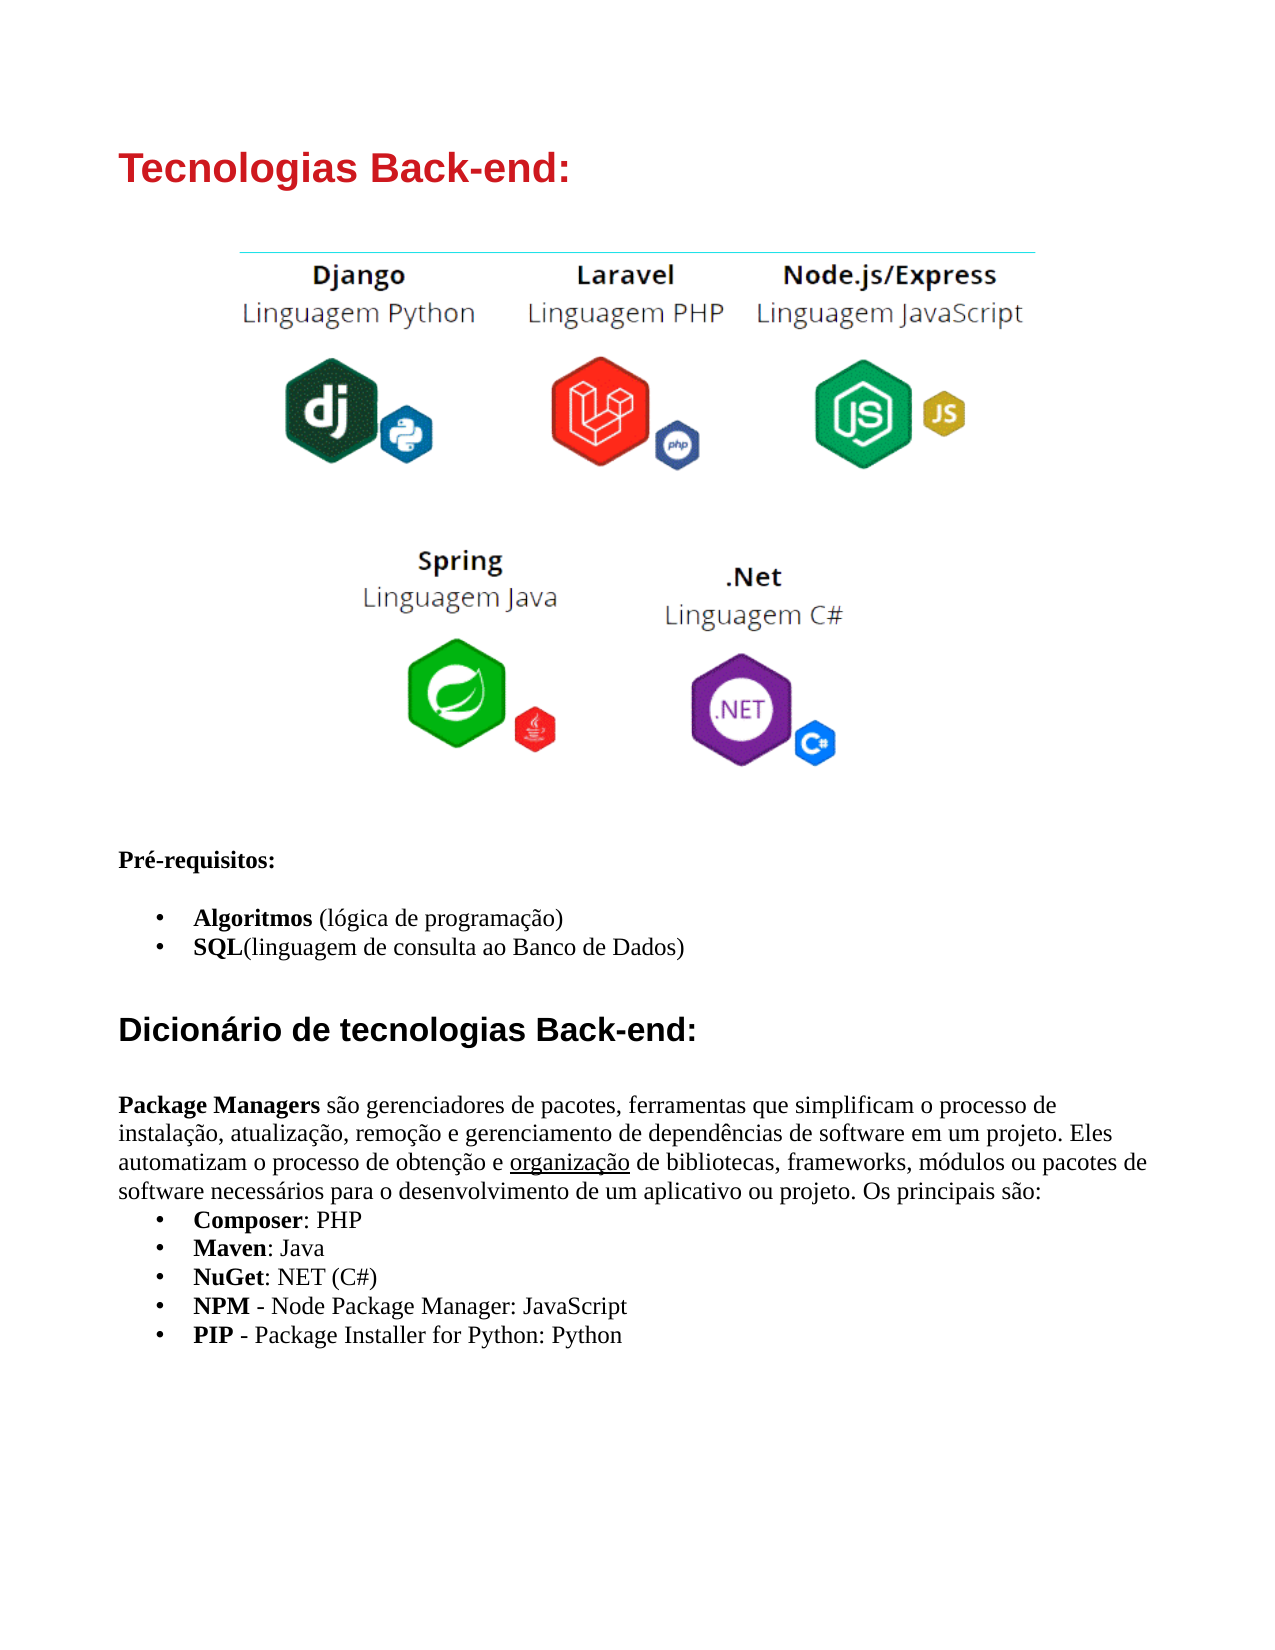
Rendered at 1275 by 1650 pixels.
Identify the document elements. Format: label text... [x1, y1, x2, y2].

list PIP - Package Installer for Python: Python [156, 1320, 1157, 1348]
picture [239, 252, 1036, 788]
subtitle Dicionário de tecnologias Back-end: [118, 1010, 1157, 1048]
list NPM - Node Package Manager: JavaScript [156, 1291, 1157, 1320]
list NuGet: NET (C#) [156, 1262, 1157, 1291]
list SQL(linguagem de consulta ao Banco de Dados) [156, 932, 1157, 960]
list Composer: PHP [156, 1205, 1157, 1233]
subtitle Tecnologias Back-end: [118, 143, 1157, 191]
list Algoritmos (lógica de programação) [156, 903, 1157, 932]
list Maven: Java [156, 1233, 1157, 1262]
text Package Managers são gerenciadores de pacotes, ferramentas que simplificam o processo de instalação, atualização, remoção e gerenciamento de dependências de software em um projeto. Eles automatizam o processo de obtenção e organização de bibliotecas, frameworks, módulos ou pacotes de software necessários para o desenvolvimento de um aplicativo ou projeto. Os principais são: [118, 1090, 1157, 1205]
text Pré-requisitos: [118, 845, 1157, 903]
